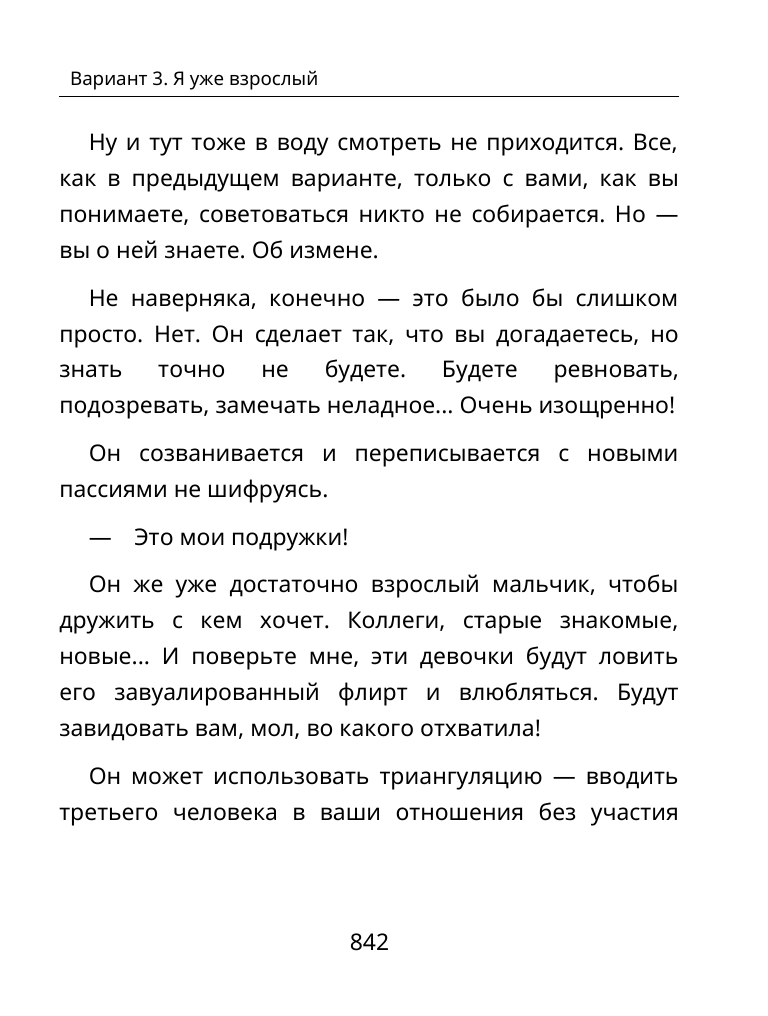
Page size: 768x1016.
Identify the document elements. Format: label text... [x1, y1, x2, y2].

text Он созванивается и переписывается с новыми пассиями не шифруясь. [59, 437, 679, 504]
text Ну и тут тоже в воду смотреть не приходится. Все, как в предыдущем варианте, только с вами, как вы понимаете, советоваться никто не собирается. Но — вы о ней знаете. Об измене. [59, 126, 679, 265]
text Не наверняка, конечно — это было бы слишком просто. Нет. Он сделает так, что вы догадаетесь, но знать точно не будете. Будете ревновать, подозревать, замечать неладное... Очень изощренно! [59, 282, 679, 421]
text Он может использовать триангуляцию — вводить третьего человека в ваши отношения без участия [59, 760, 679, 827]
list Это мои подружки! [59, 521, 679, 552]
text Он же уже достаточно взрослый мальчик, чтобы дружить с кем хочет. Коллеги, старые знакомые, новые... И поверьте мне, эти девочки будут ловить его завуалированный флирт и влюбляться. Будут завидовать вам, мол, во какого отхватила! [59, 568, 679, 743]
